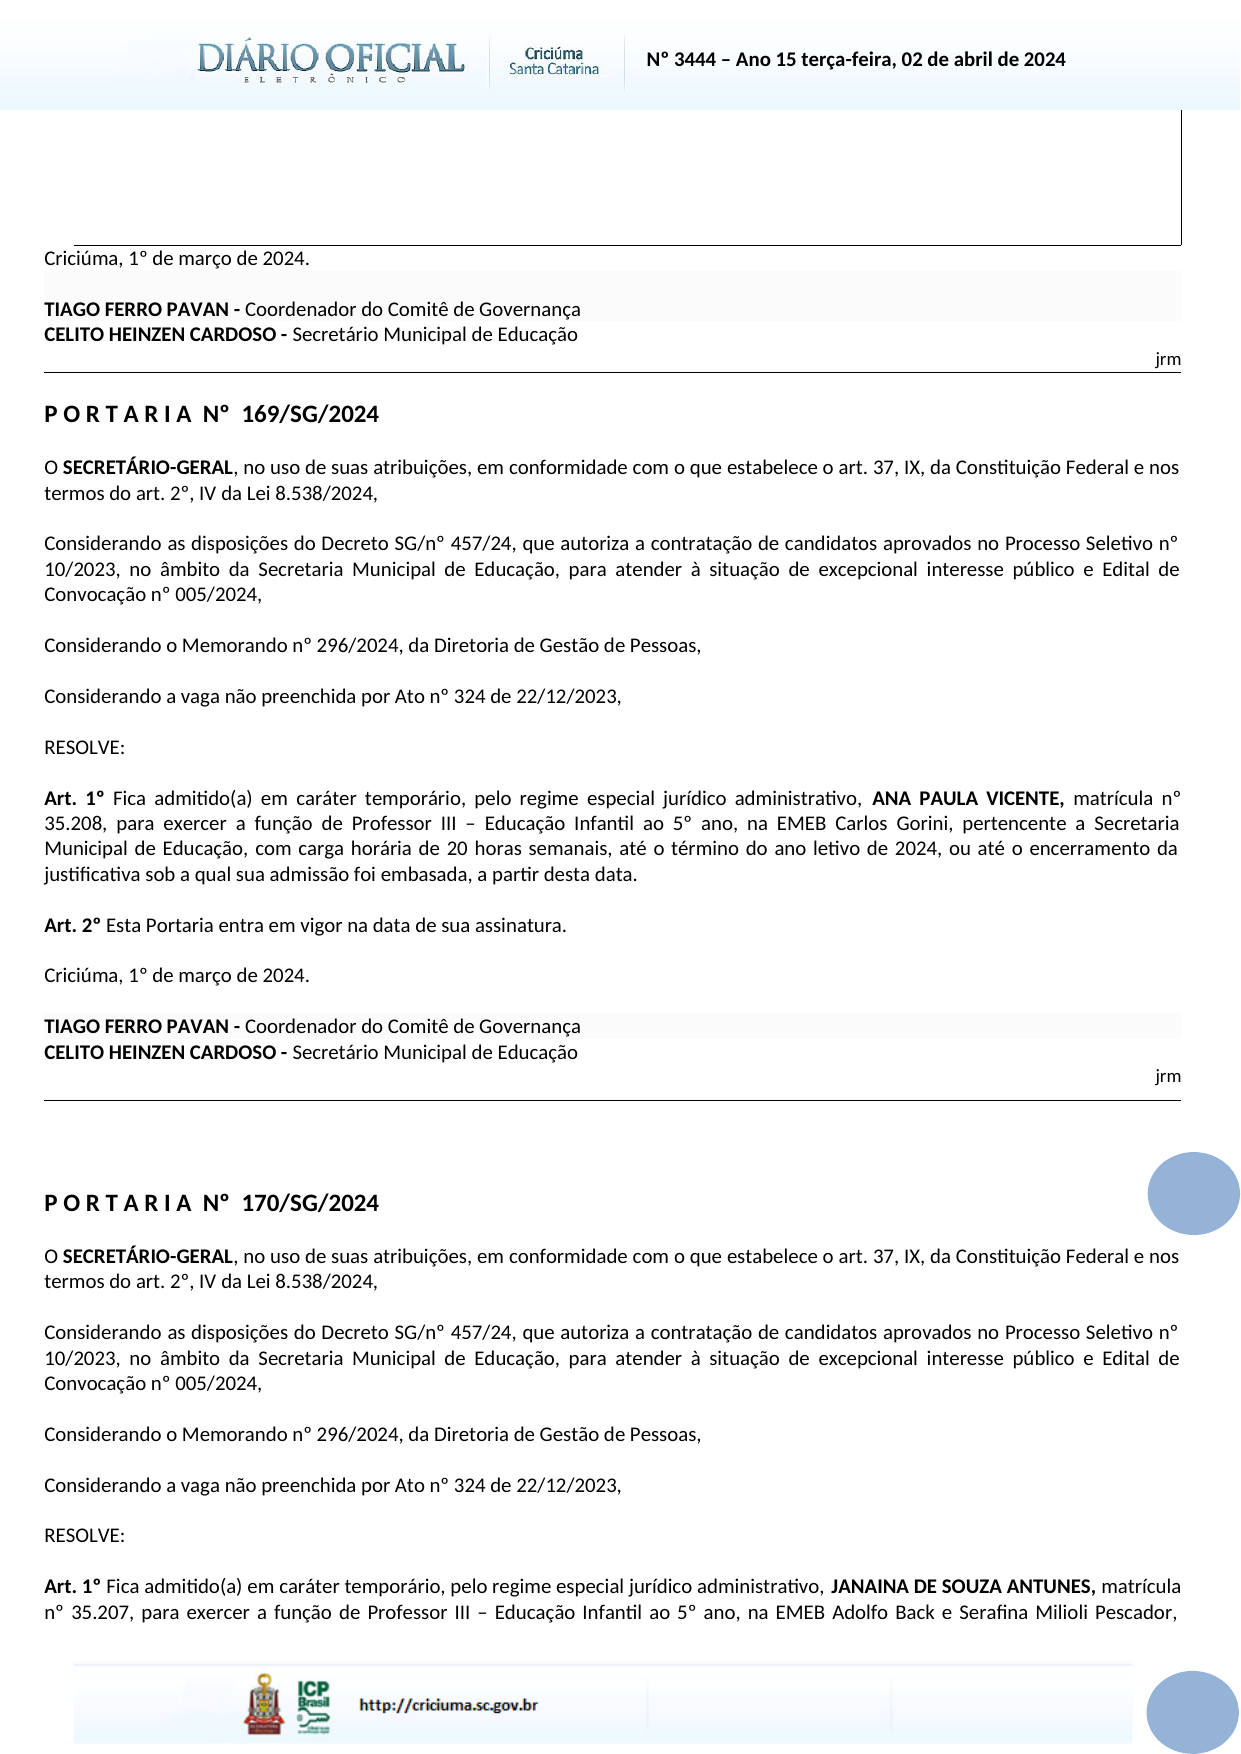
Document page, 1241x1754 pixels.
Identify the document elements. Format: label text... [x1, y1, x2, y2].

text O SECRETÁRIO-GERAL, no uso de suas atribuições, em conformidade com o que estabelece o art. 37, IX, da Constituição Federal e nos termos do art. 2º, IV da Lei 8.538/2024, [44, 1243, 1181, 1294]
text Considerando a vaga não preenchida por Ato nº 324 de 22/12/2023, [44, 683, 1181, 708]
text RESOLVE: [44, 734, 1181, 759]
text CELITO HEINZEN CARDOSO - Secretário Municipal de Educação [44, 1039, 1181, 1064]
text Criciúma, 1º de março de 2024. [44, 963, 1181, 988]
text Art. 1º Fica admitido(a) em caráter temporário, pelo regime especial jurídico administrativo, JANAINA DE SOUZA ANTUNES, matrícula nº 35.207, para exercer a função de Professor III – Educação Infantil ao 5º ano, na EMEB Adolfo Back e Serafina Milioli Pescador, [44, 1573, 1181, 1624]
text Art. 1º Fica admitido(a) em caráter temporário, pelo regime especial jurídico administrativo, ANA PAULA VICENTE, matrícula nº 35.208, para exercer a função de Professor III – Educação Infantil ao 5º ano, na EMEB Carlos Gorini, pertencente a Secretaria Municipal de Educação, com carga horária de 20 horas semanais, até o término do ano letivo de 2024, ou até o encerramento da justificativa sob a qual sua admissão foi embasada, a partir desta data. [44, 785, 1181, 886]
text jrm [44, 1064, 1181, 1100]
text Considerando as disposições do Decreto SG/nº 457/24, que autoriza a contratação de candidatos aprovados no Processo Seletivo nº 10/2023, no âmbito da Secretaria Municipal de Educação, para atender à situação de excepcional interesse público e Edital de Convocação nº 005/2024, [44, 1319, 1181, 1396]
text Considerando o Memorando nº 296/2024, da Diretoria de Gestão de Pessoas, [44, 632, 1181, 658]
text Considerando o Memorando nº 296/2024, da Diretoria de Gestão de Pessoas, [44, 1421, 1181, 1446]
text CELITO HEINZEN CARDOSO - Secretário Municipal de Educação [44, 321, 1181, 347]
text jrm [44, 347, 1181, 372]
text Art. 2º Esta Portaria entra em vigor na data de sua assinatura. [44, 912, 1181, 937]
text TIAGO FERRO PAVAN - Coordenador do Comitê de Governança [44, 1013, 1181, 1039]
text Considerando a vaga não preenchida por Ato nº 324 de 22/12/2023, [44, 1472, 1181, 1497]
text O SECRETÁRIO-GERAL, no uso de suas atribuições, em conformidade com o que estabelece o art. 37, IX, da Constituição Federal e nos termos do art. 2º, IV da Lei 8.538/2024, [44, 454, 1181, 505]
text Criciúma, 1º de março de 2024. [44, 245, 1181, 271]
text P O R T A R I A Nº 169/SG/2024 [44, 398, 1181, 429]
text Considerando as disposições do Decreto SG/nº 457/24, que autoriza a contratação de candidatos aprovados no Processo Seletivo nº 10/2023, no âmbito da Secretaria Municipal de Educação, para atender à situação de excepcional interesse público e Edital de Convocação nº 005/2024, [44, 531, 1181, 607]
text P O R T A R I A Nº 170/SG/2024 [44, 1187, 1155, 1218]
text RESOLVE: [44, 1523, 1181, 1548]
text TIAGO FERRO PAVAN - Coordenador do Comitê de Governança [44, 296, 1181, 321]
